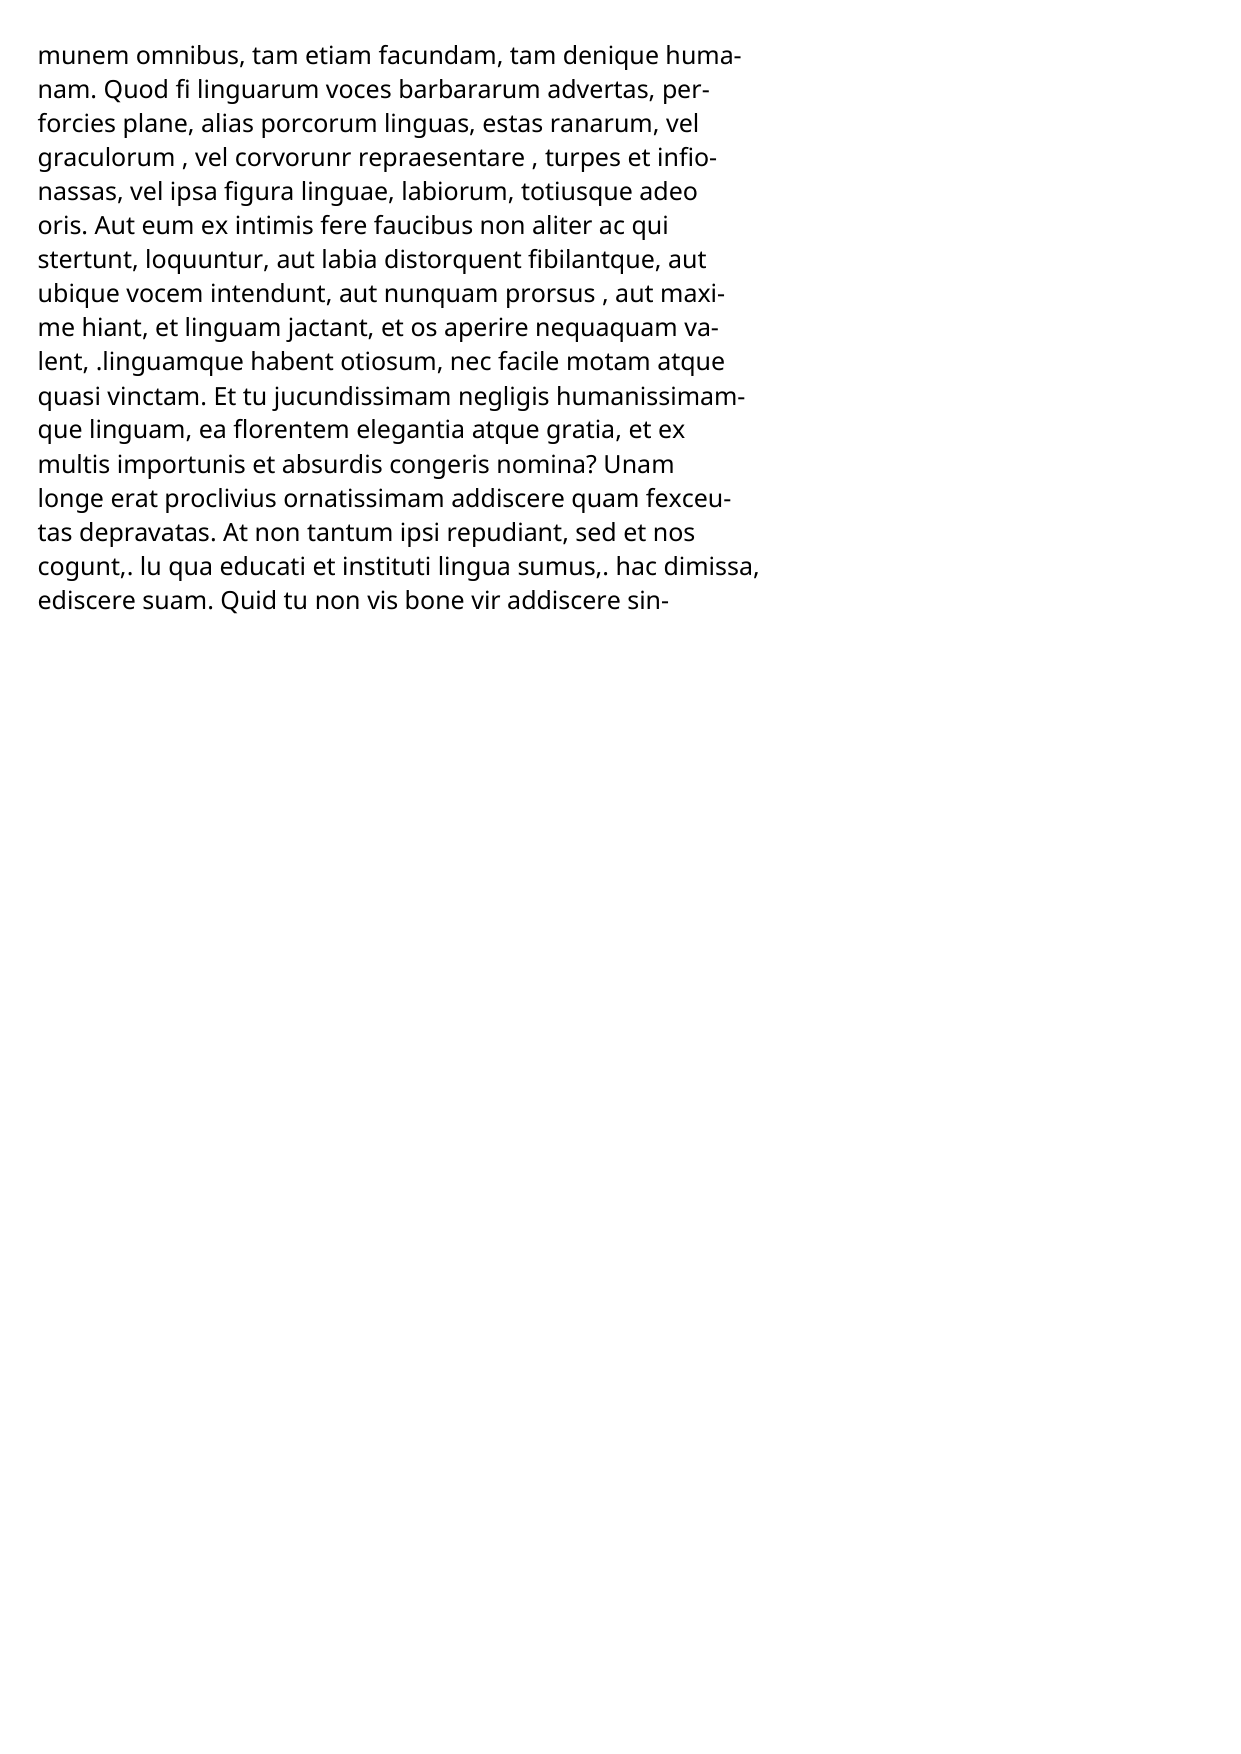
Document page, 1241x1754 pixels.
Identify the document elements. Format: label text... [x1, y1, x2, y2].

text munem omnibus, tam etiam facundam, tam denique huma- nam. Quod fi linguarum voces barbararum advertas, per- forcies plane, alias porcorum linguas, estas ranarum, vel graculorum , vel corvorunr repraesentare , turpes et infio- nassas, vel ipsa figura linguae, labiorum, totiusque adeo oris. Aut eum ex intimis fere faucibus non aliter ac qui stertunt, loquuntur, aut labia distorquent fibilantque, aut ubique vocem intendunt, aut nunquam prorsus , aut maxi- me hiant, et linguam jactant, et os aperire nequaquam va- lent, .linguamque habent otiosum, nec facile motam atque quasi vinctam. Et tu jucundissimam negligis humanissimam- que linguam, ea florentem elegantia atque gratia, et ex multis importunis et absurdis congeris nomina? Unam longe erat proclivius ornatissimam addiscere quam fexceu- tas depravatas. At non tantum ipsi repudiant, sed et nos cogunt,. lu qua educati et instituti lingua sumus,. hac dimissa, ediscere suam. Quid tu non vis bone vir addiscere sin- [37, 37, 1203, 617]
